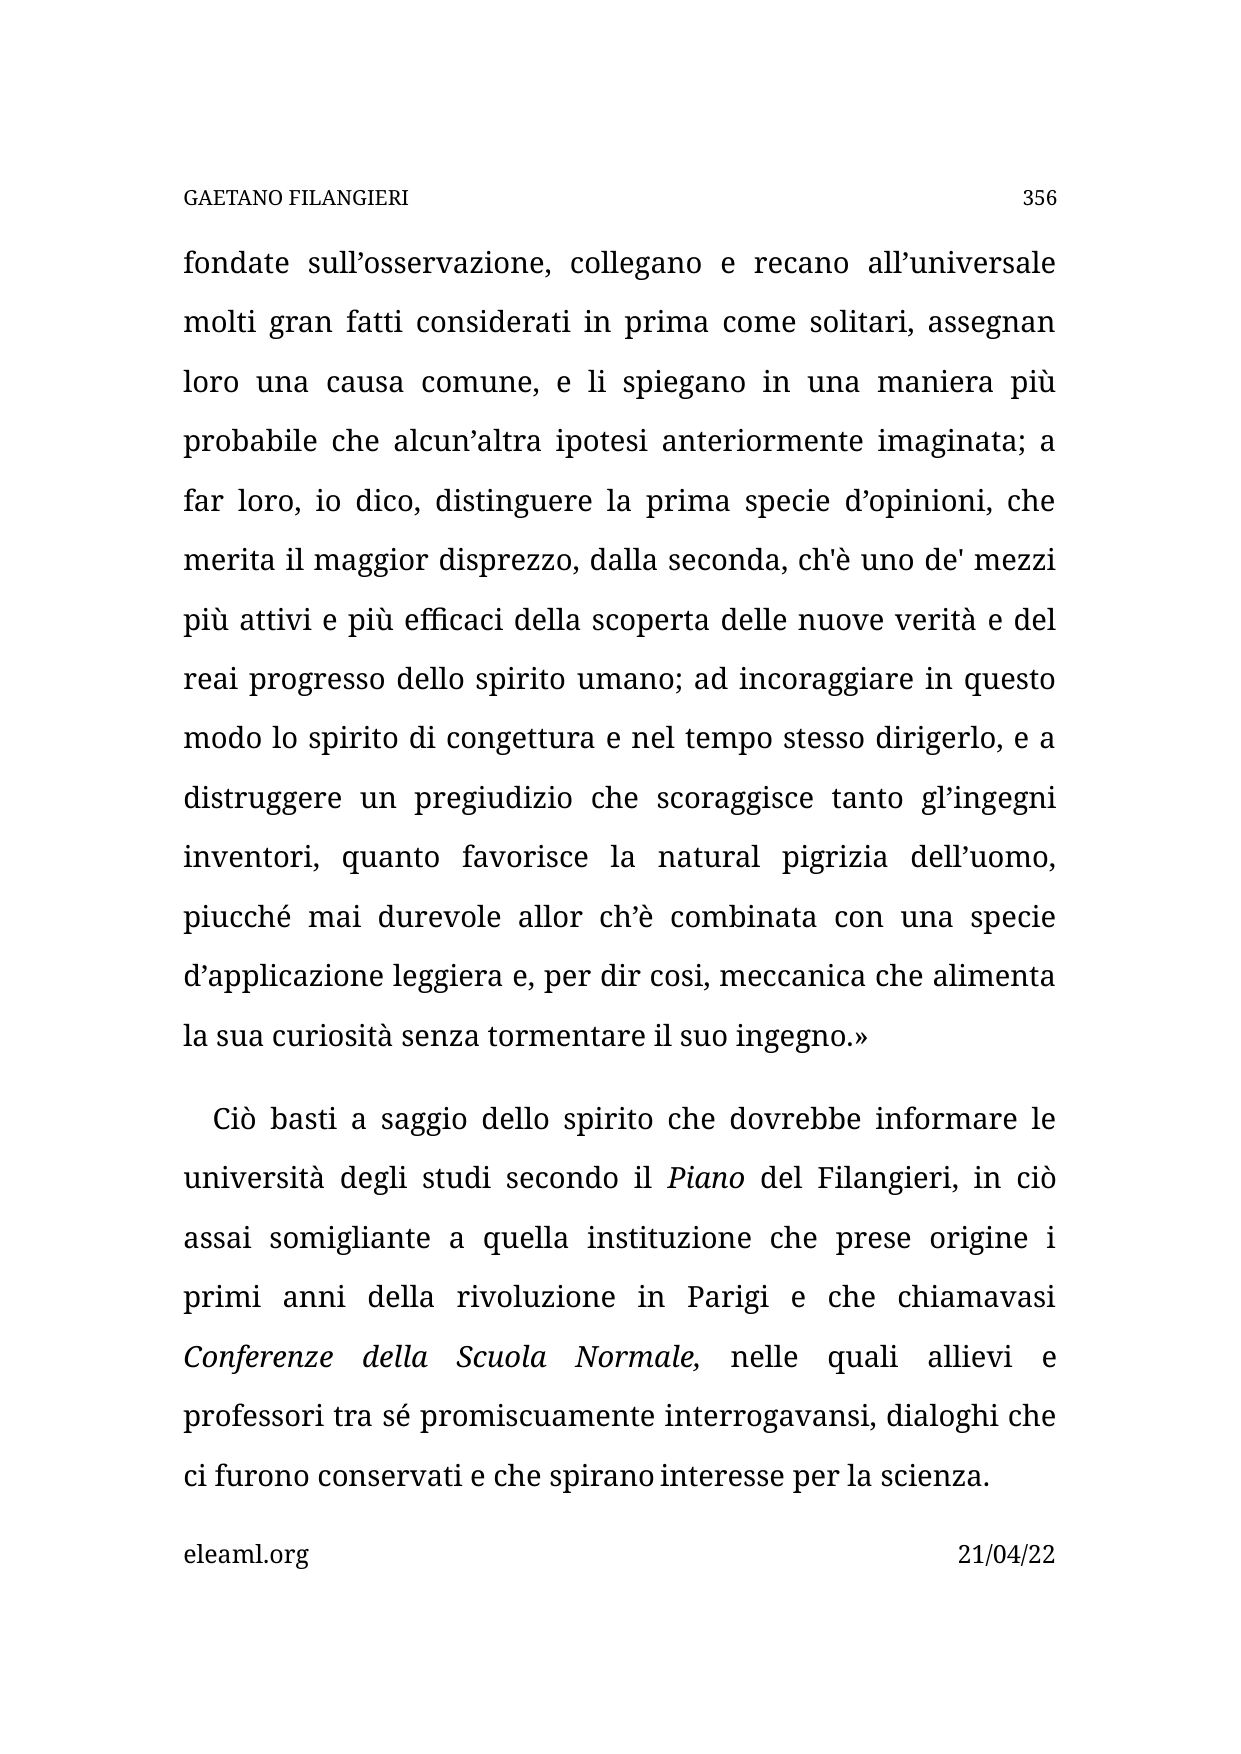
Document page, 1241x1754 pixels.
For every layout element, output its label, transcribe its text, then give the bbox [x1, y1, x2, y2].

text fondate sull’osservazione, collegano e recano all’universale molti gran fatti considerati in prima come solitari, assegnan loro una causa comune, e li spiegano in una maniera più probabile che alcun’altra ipotesi anteriormente imaginata; a far loro, io dico, distinguere la prima specie d’opinioni, che merita il maggior disprezzo, dalla seconda, ch'è uno de' mezzi più attivi e più efficaci della scoperta delle nuove verità e del reai progresso dello spirito umano; ad incoraggiare in questo modo lo spirito di congettura e nel tempo stesso dirigerlo, e a distruggere un pregiudizio che scoraggisce tanto gl’ingegni inventori, quanto favorisce la natural pigrizia dell’uomo, piucché mai durevole allor ch’è combinata con una specie d’applicazione leggiera e, per dir cosi, meccanica che alimenta la sua curiosità senza tormentare il suo ingegno.» [183, 242, 1057, 1055]
text Ciò basti a saggio dello spirito che dovrebbe informare le università degli studi secondo il Piano del Filangieri, in ciò assai somigliante a quella instituzione che prese origine i primi anni della rivoluzione in Parigi e che chiamavasi Conferenze della Scuola Normale, nelle quali allievi e professori tra sé promiscuamente interrogavansi, dialoghi che ci furono conservati e che spirano interesse per la scienza. [183, 1098, 1057, 1495]
